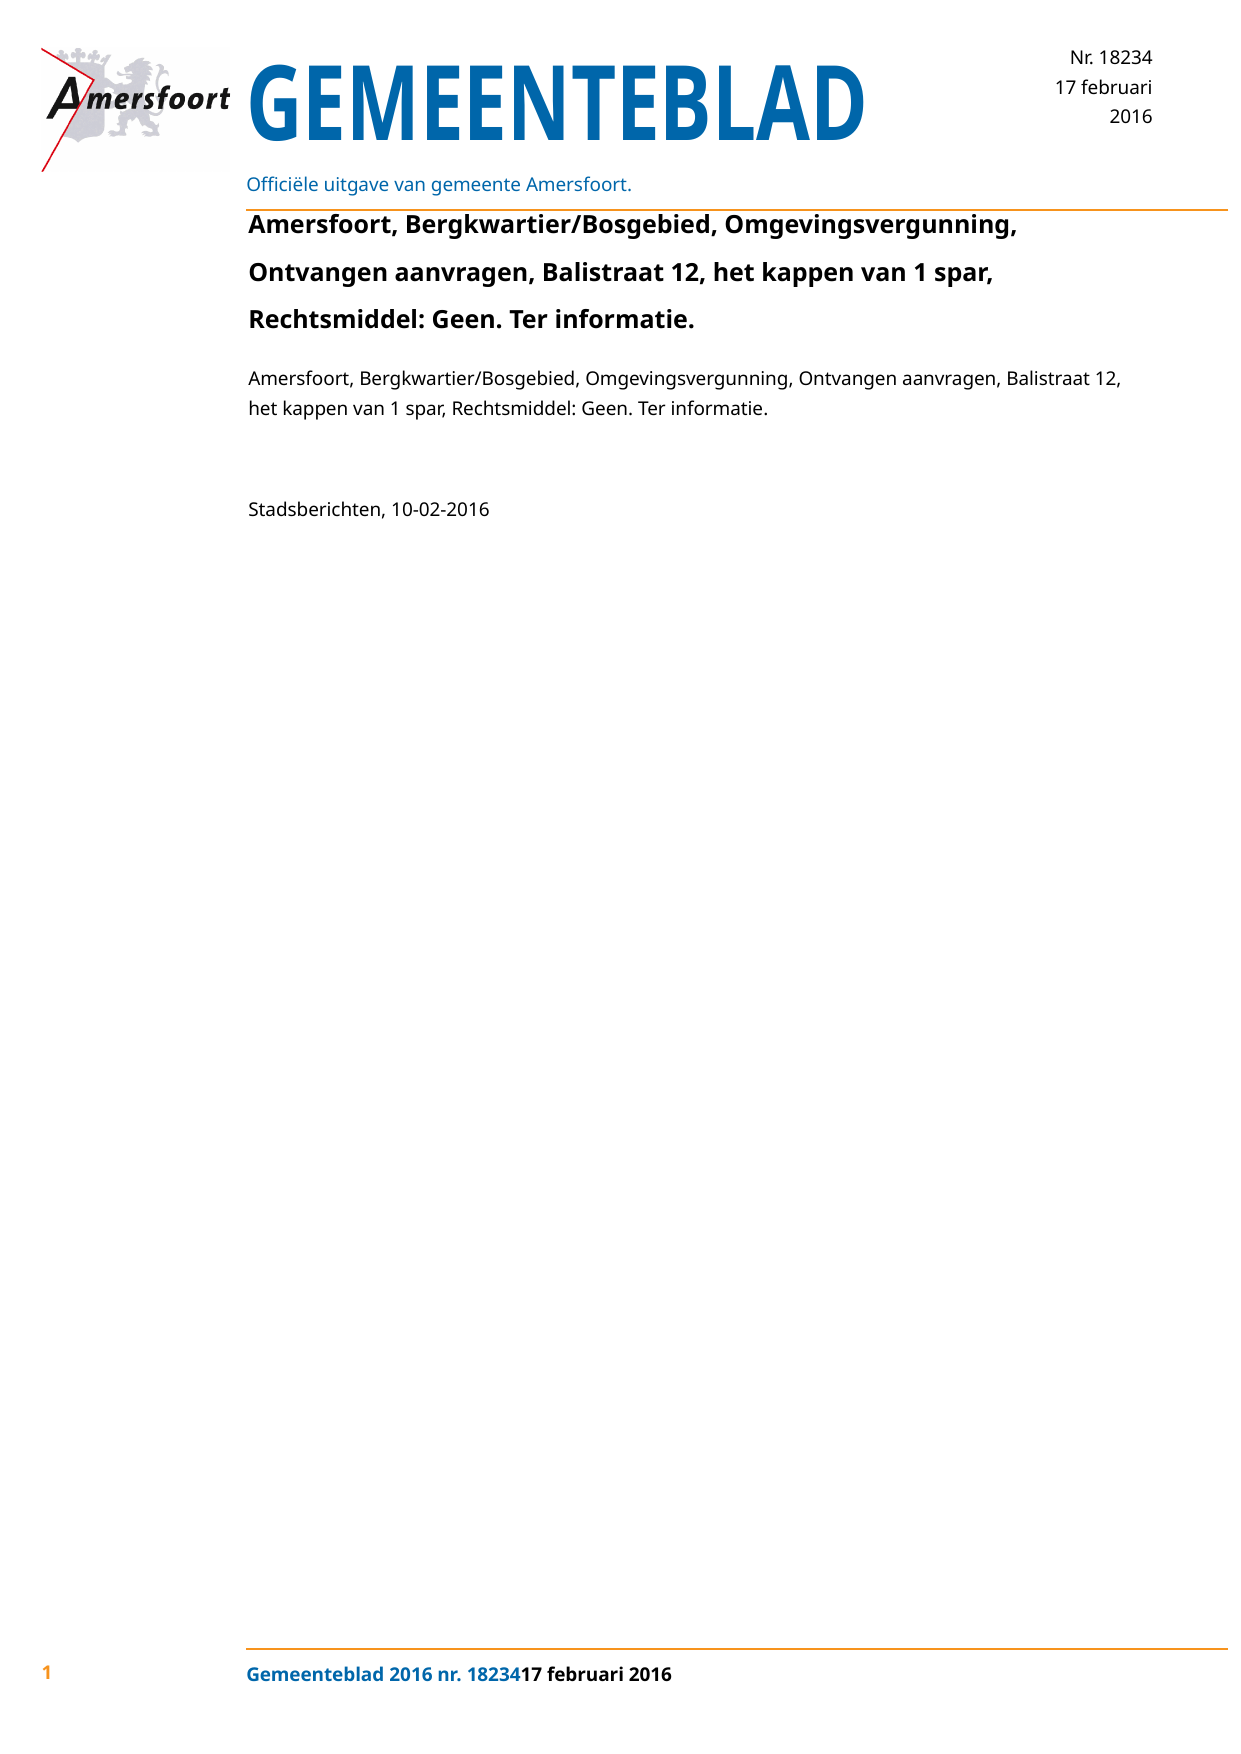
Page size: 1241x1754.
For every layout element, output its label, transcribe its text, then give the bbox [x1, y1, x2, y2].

text Amersfoort, Bergkwartier/Bosgebied, Omgevingsvergunning, Ontvangen aanvragen, Balistraat 12, het kappen van 1 spar, Rechtsmiddel: Geen. Ter informatie. [248, 366, 1152, 421]
text Amersfoort, Bergkwartier/Bosgebied, Omgevingsvergunning, Ontvangen aanvragen, Balistraat 12, het kappen van 1 spar, Rechtsmiddel: Geen. Ter informatie. [248, 211, 1152, 336]
text Stadsberichten, 10-02-2016 [248, 496, 1152, 522]
picture [41, 47, 231, 172]
